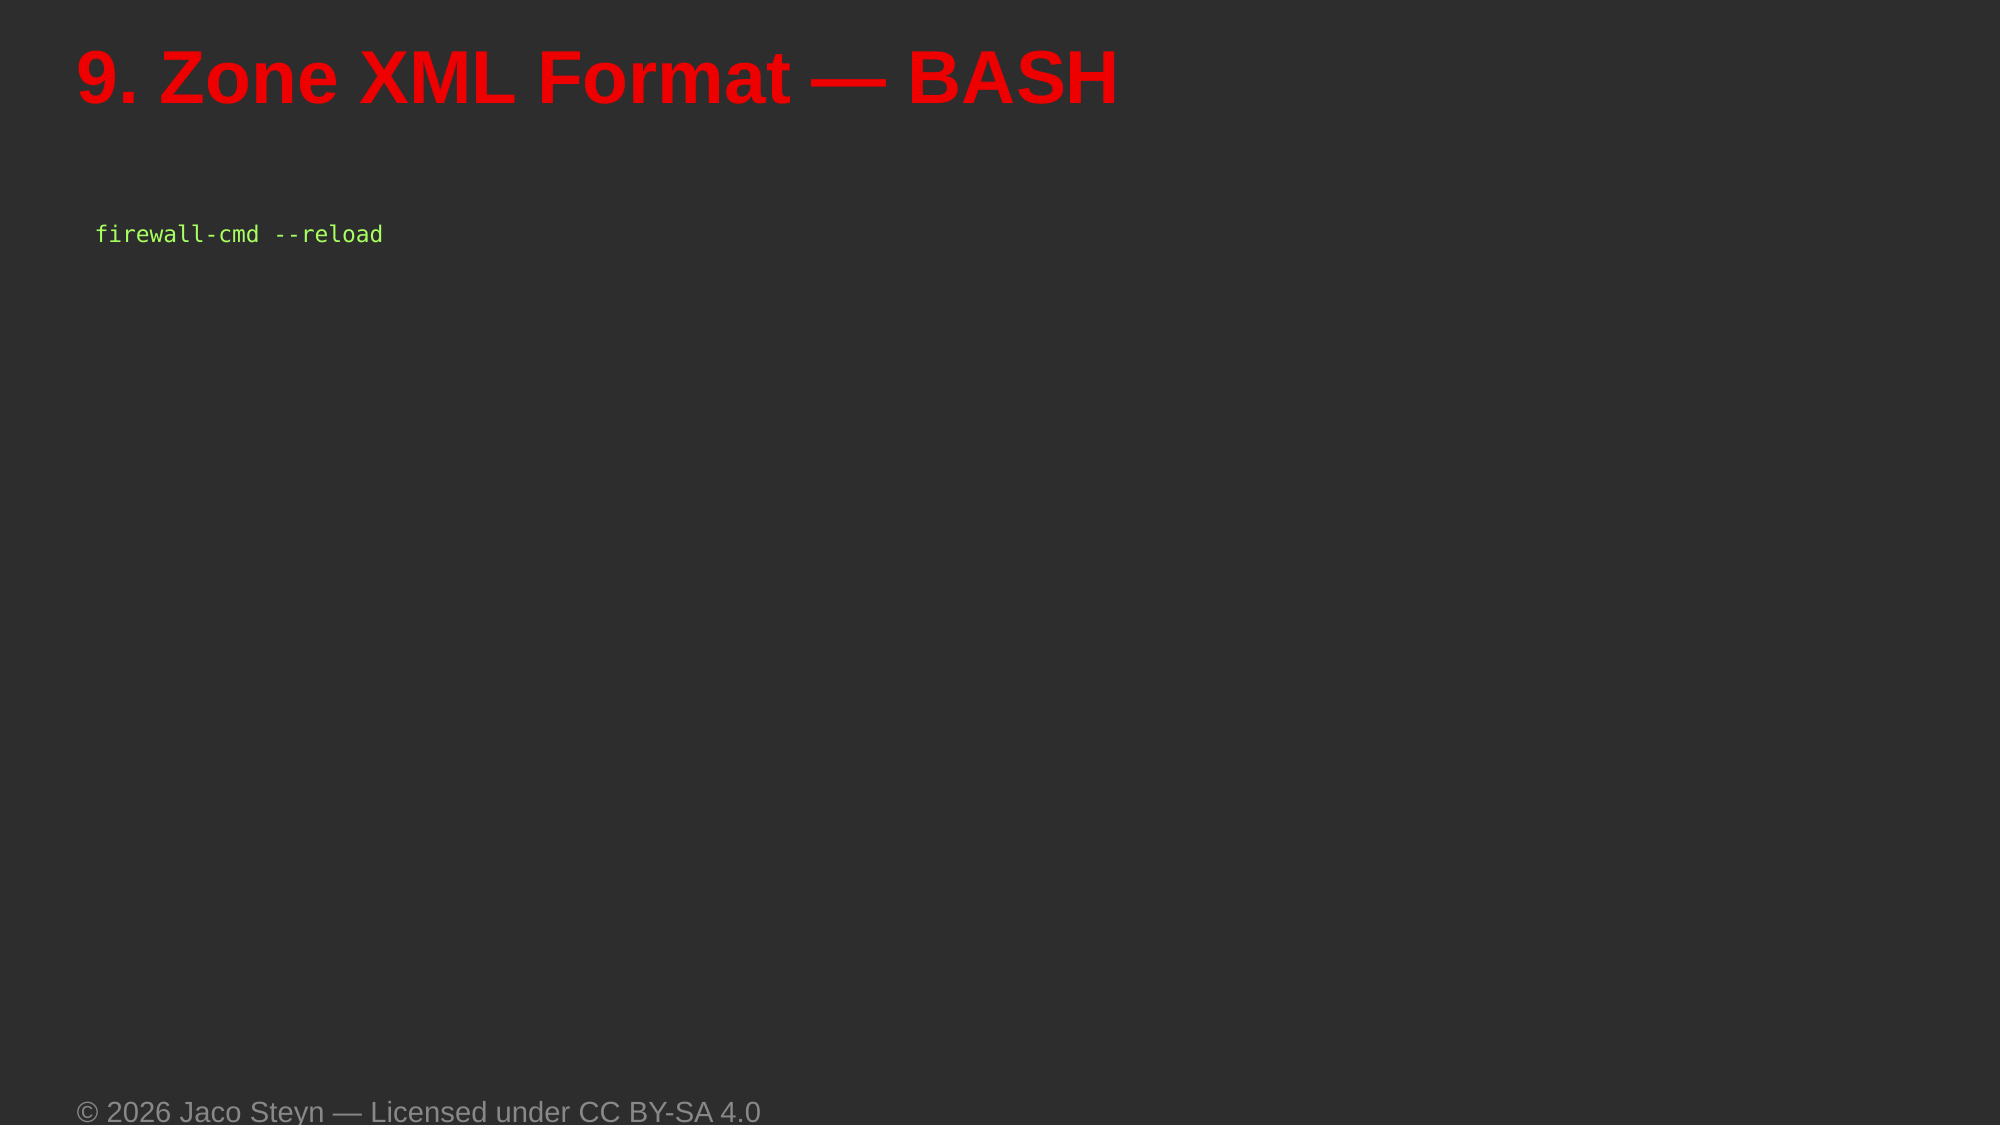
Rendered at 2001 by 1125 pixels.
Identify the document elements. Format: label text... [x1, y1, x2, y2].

text_box firewall-cmd --reload [59, 194, 1942, 1052]
text_box © 2026 Jaco Steyn — Licensed under CC BY-SA 4.0 [59, 1083, 1942, 1120]
text_box 9. Zone XML Format — BASH [59, 23, 1942, 178]
